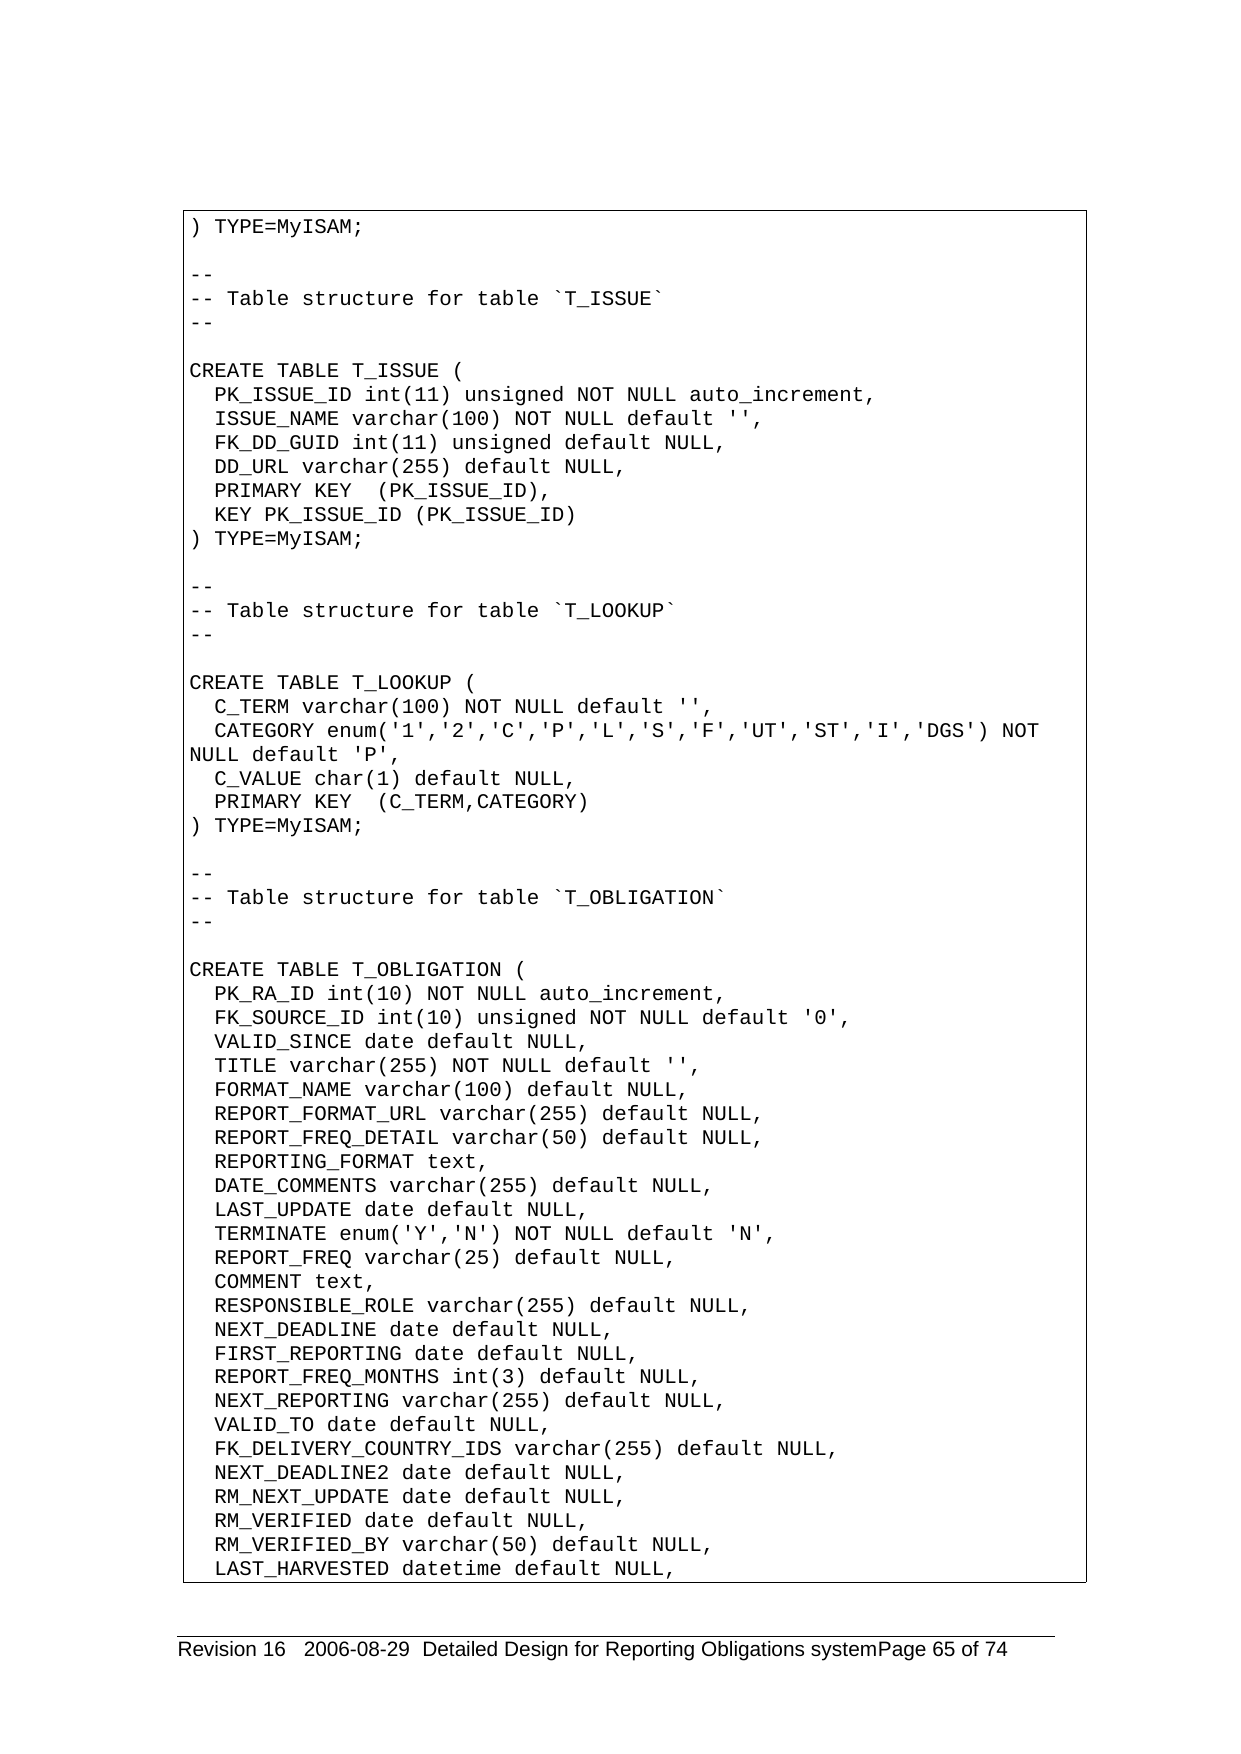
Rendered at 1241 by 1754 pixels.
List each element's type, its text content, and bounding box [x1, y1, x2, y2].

text CREATE TABLE T_ISSUE ( [184, 354, 1086, 378]
text LAST_UPDATE date default NULL, [184, 1193, 1086, 1217]
text C_TERM varchar(100) NOT NULL default '', [184, 689, 1086, 713]
text FK_SOURCE_ID int(10) unsigned NOT NULL default '0', [184, 1001, 1086, 1025]
text VALID_TO date default NULL, [184, 1408, 1086, 1432]
text TITLE varchar(255) NOT NULL default '', [184, 1049, 1086, 1073]
text -- [184, 618, 1086, 648]
text C_VALUE char(1) default NULL, [184, 761, 1086, 785]
text REPORT_FREQ_DETAIL varchar(50) default NULL, [184, 1121, 1086, 1145]
text FORMAT_NAME varchar(100) default NULL, [184, 1073, 1086, 1097]
text LAST_HARVESTED datetime default NULL, [184, 1552, 1086, 1582]
text REPORTING_FORMAT text, [184, 1145, 1086, 1169]
text PK_ISSUE_ID int(11) unsigned NOT NULL auto_increment, [184, 378, 1086, 402]
text -- [184, 570, 1086, 594]
text REPORT_FORMAT_URL varchar(255) default NULL, [184, 1097, 1086, 1121]
text ) TYPE=MyISAM; [184, 809, 1086, 839]
text RM_VERIFIED_BY varchar(50) default NULL, [184, 1528, 1086, 1552]
text NEXT_DEADLINE2 date default NULL, [184, 1456, 1086, 1480]
text CREATE TABLE T_LOOKUP ( [184, 666, 1086, 689]
text KEY PK_ISSUE_ID (PK_ISSUE_ID) [184, 498, 1086, 522]
text REPORT_FREQ_MONTHS int(3) default NULL, [184, 1360, 1086, 1384]
text -- [184, 258, 1086, 282]
text RESPONSIBLE_ROLE varchar(255) default NULL, [184, 1288, 1086, 1312]
text TERMINATE enum('Y','N') NOT NULL default 'N', [184, 1217, 1086, 1241]
text -- Table structure for table `T_LOOKUP` [184, 594, 1086, 618]
text PRIMARY KEY (C_TERM,CATEGORY) [184, 785, 1086, 809]
text RM_NEXT_UPDATE date default NULL, [184, 1480, 1086, 1504]
text NEXT_DEADLINE date default NULL, [184, 1312, 1086, 1336]
text ) TYPE=MyISAM; [184, 522, 1086, 552]
text RM_VERIFIED date default NULL, [184, 1504, 1086, 1528]
text ) TYPE=MyISAM; [184, 211, 1086, 240]
text REPORT_FREQ varchar(25) default NULL, [184, 1241, 1086, 1264]
text -- Table structure for table `T_ISSUE` [184, 282, 1086, 306]
text CREATE TABLE T_OBLIGATION ( [184, 953, 1086, 977]
text -- [184, 857, 1086, 881]
text FK_DD_GUID int(11) unsigned default NULL, [184, 426, 1086, 450]
text NEXT_REPORTING varchar(255) default NULL, [184, 1384, 1086, 1408]
text FK_DELIVERY_COUNTRY_IDS varchar(255) default NULL, [184, 1432, 1086, 1456]
text -- [184, 306, 1086, 336]
text ISSUE_NAME varchar(100) NOT NULL default '', [184, 402, 1086, 426]
text FIRST_REPORTING date default NULL, [184, 1336, 1086, 1360]
text COMMENT text, [184, 1264, 1086, 1288]
text PK_RA_ID int(10) NOT NULL auto_increment, [184, 977, 1086, 1001]
text -- Table structure for table `T_OBLIGATION` [184, 881, 1086, 905]
text -- [184, 905, 1086, 935]
text DD_URL varchar(255) default NULL, [184, 450, 1086, 474]
text CATEGORY enum('1','2','C','P','L','S','F','UT','ST','I','DGS') NOT NULL default 'P', [184, 713, 1086, 761]
text PRIMARY KEY (PK_ISSUE_ID), [184, 474, 1086, 498]
text DATE_COMMENTS varchar(255) default NULL, [184, 1169, 1086, 1193]
text VALID_SINCE date default NULL, [184, 1025, 1086, 1049]
